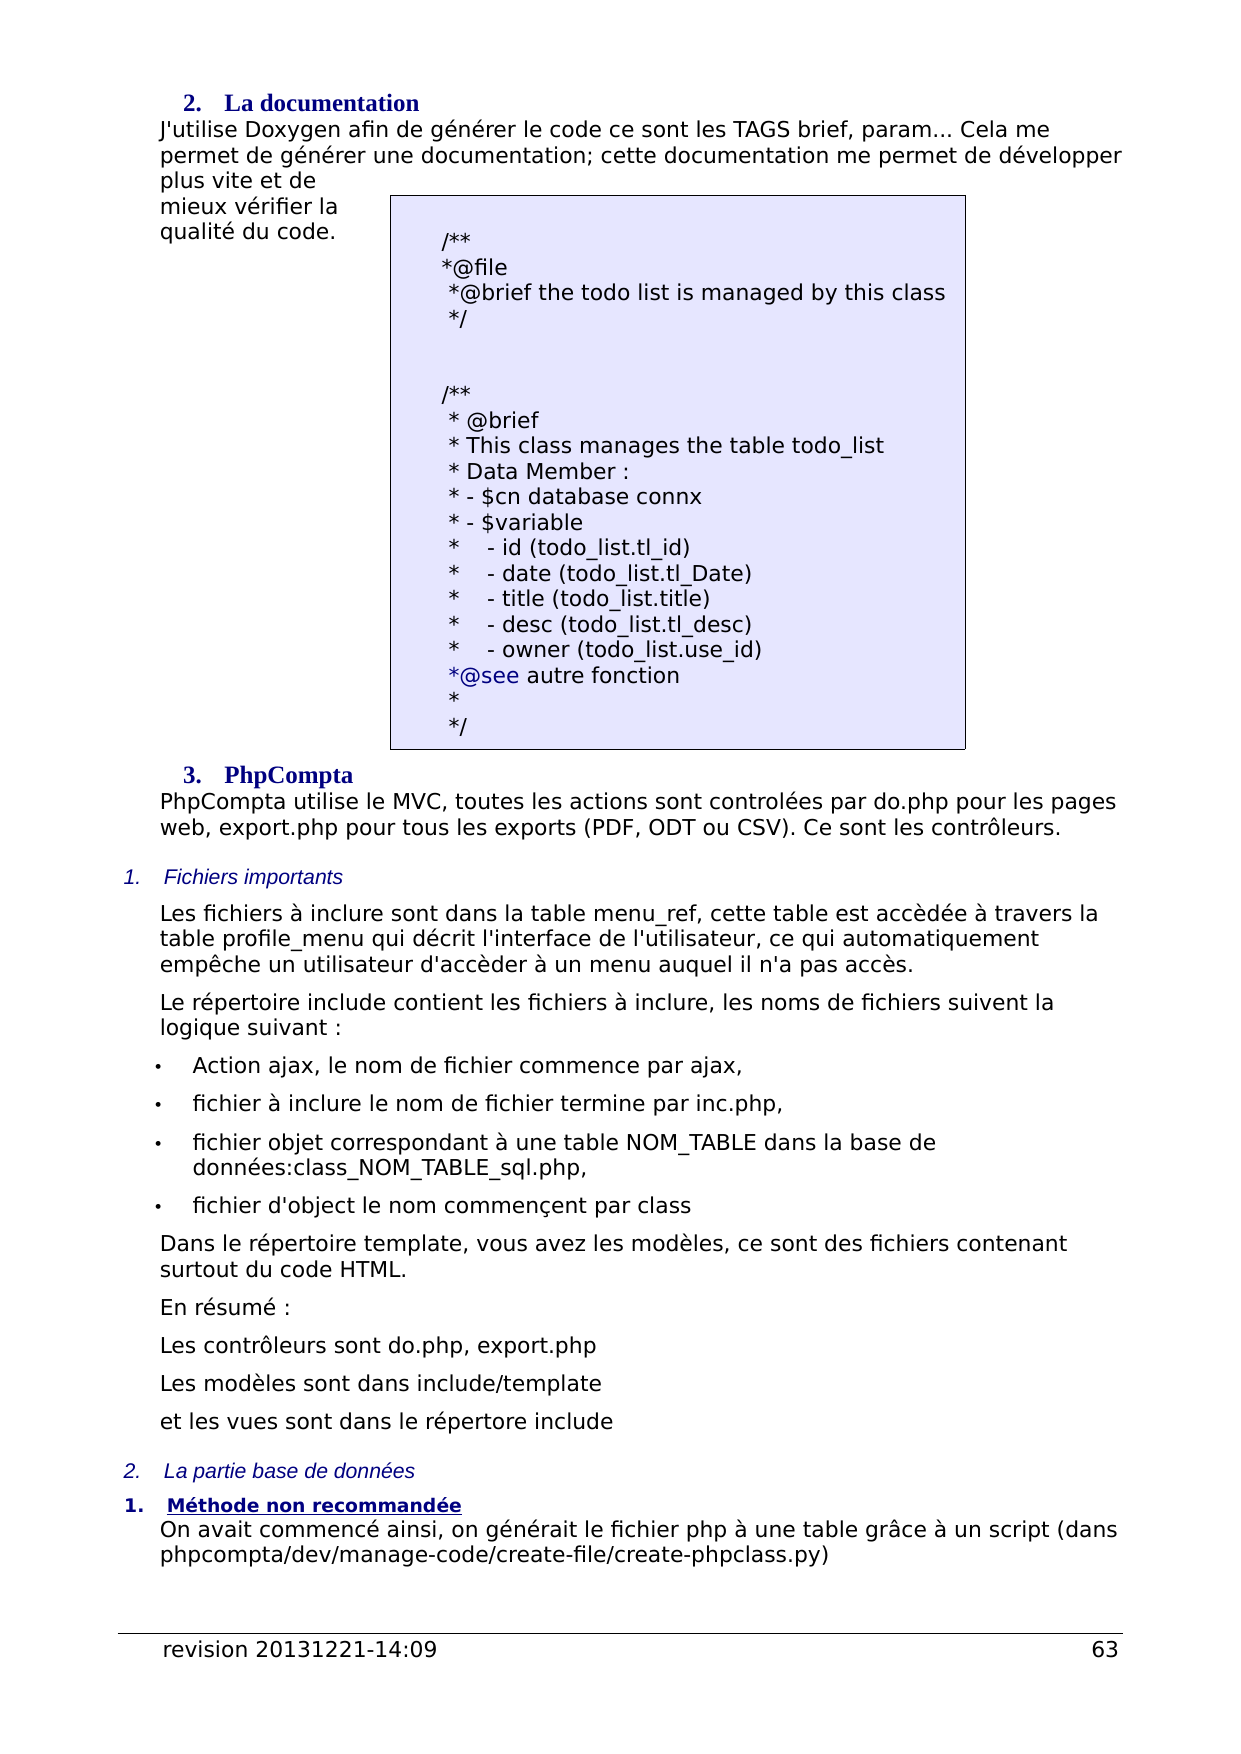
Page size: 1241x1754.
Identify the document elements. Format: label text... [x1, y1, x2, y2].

text et les vues sont dans le répertore include [159, 1409, 1123, 1434]
text * @brief * This class manages the table todo_list * Data Member : * - $cn database connx * - $variable * - id (todo_list.tl_id) * - date (todo_list.tl_Date) * - title (todo_list.title) * - desc (todo_list.tl_desc) * - owner (todo_list.use_id) [441, 408, 956, 663]
text *@file *@brief the todo list is managed by this class */ /** [441, 255, 956, 408]
text /** [441, 204, 956, 255]
text *@see autre fonction * */ [441, 663, 956, 740]
subtitle La partie base de données [117, 1458, 1123, 1483]
text Dans le répertoire template, vous avez les modèles, ce sont des fichiers contenant surtout du code HTML. [159, 1231, 1123, 1282]
text PhpCompta utilise le MVC, toutes les actions sont controlées par do.php pour les pages web, export.php pour tous les exports (PDF, ODT ou CSV). Ce sont les contrôleurs. [159, 789, 1123, 840]
subtitle Méthode non recommandée [117, 1495, 1123, 1517]
text Le répertoire include contient les fichiers à inclure, les noms de fichiers suivent la logique suivant : [159, 990, 1123, 1041]
text En résumé : [159, 1295, 1123, 1320]
list fichier à inclure le nom de fichier termine par inc.php, [155, 1092, 1123, 1117]
subtitle Fichiers importants [117, 865, 1123, 889]
list fichier d'object le nom commençent par class [155, 1193, 1123, 1219]
text On avait commencé ainsi, on générait le fichier php à une table grâce à un script (dans phpcompta/dev/manage-code/create-file/create-phpclass.py) [159, 1517, 1123, 1568]
subtitle La documentation [177, 88, 1123, 117]
text Les contrôleurs sont do.php, export.php [159, 1333, 1123, 1358]
subtitle PhpCompta [177, 761, 1123, 789]
text Les modèles sont dans include/template [159, 1371, 1123, 1396]
list Action ajax, le nom de fichier commence par ajax, [155, 1053, 1123, 1079]
list fichier objet correspondant à une table NOM_TABLE dans la base de données:class_NOM_TABLE_sql.php, [155, 1129, 1123, 1181]
text J'utilise Doxygen afin de générer le code ce sont les TAGS brief, param... Cela me permet de générer une documentation; cette documentation me permet de développer plus vite et de mieux vérifier la qualité du code. [159, 117, 1123, 761]
text Les fichiers à inclure sont dans la table menu_ref, cette table est accèdée à travers la table profile_menu qui décrit l'interface de l'utilisateur, ce qui automatiquement empêche un utilisateur d'accèder à un menu auquel il n'a pas accès. [159, 901, 1123, 977]
